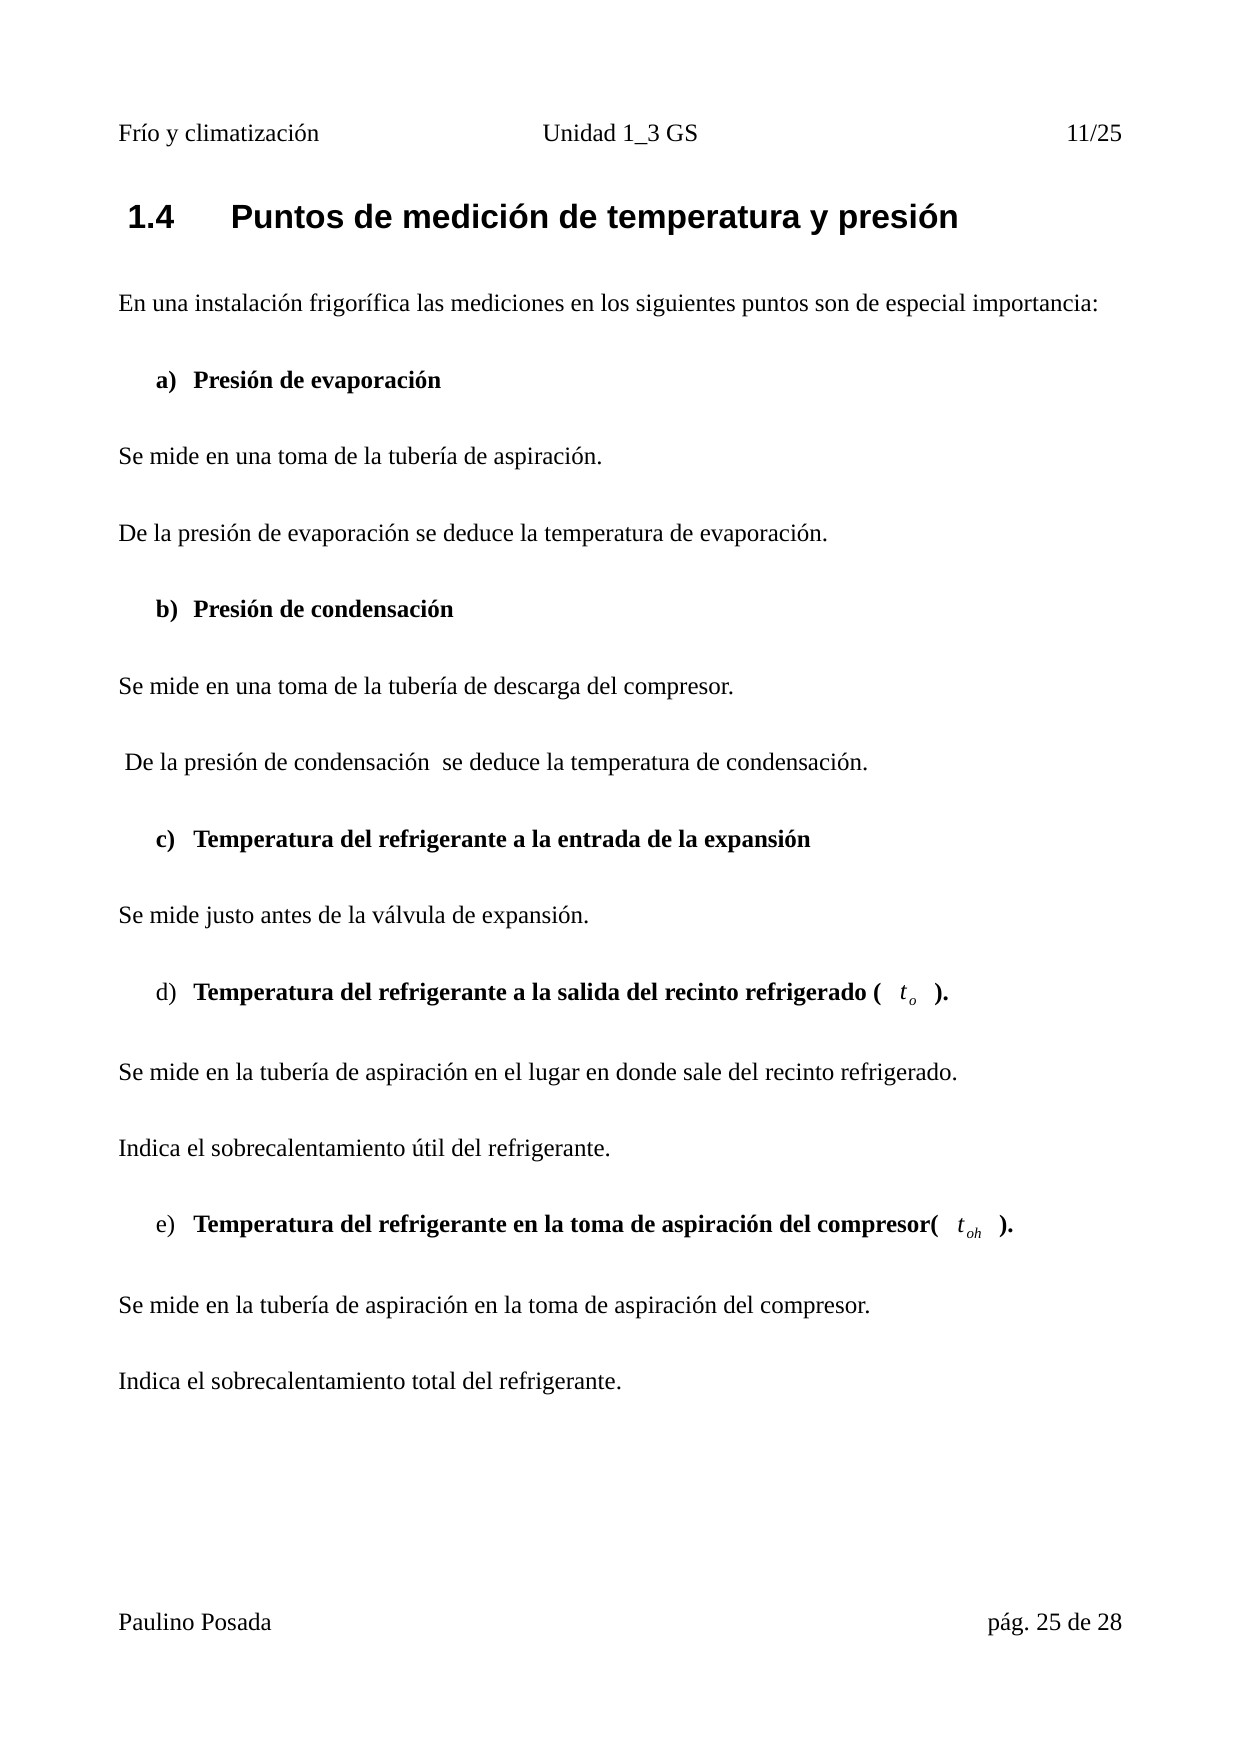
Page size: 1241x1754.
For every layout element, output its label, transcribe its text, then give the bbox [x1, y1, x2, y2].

text Se mide en una toma de la tubería de descarga del compresor. [118, 671, 1122, 699]
text Se mide en una toma de la tubería de aspiración. [118, 441, 1122, 470]
subtitle Puntos de medición de temperatura y presión [118, 197, 1122, 236]
list Presión de condensación [156, 594, 1122, 623]
text Se mide justo antes de la válvula de expansión. [118, 900, 1122, 929]
text De la presión de condensación se deduce la temperatura de condensación. [118, 747, 1122, 776]
list Presión de evaporación [156, 365, 1122, 394]
text De la presión de evaporación se deduce la temperatura de evaporación. [118, 518, 1122, 547]
text Indica el sobrecalentamiento total del refrigerante. [118, 1366, 1122, 1395]
list Indica el sobrecalentamiento útil del refrigerante. [118, 1133, 1122, 1162]
text En una instalación frigorífica las mediciones en los siguientes puntos son de especial importancia: [118, 288, 1122, 317]
list Se mide en la tubería de aspiración en el lugar en donde sale del recinto refrigerado. [118, 1057, 1122, 1085]
list Temperatura del refrigerante a la entrada de la expansión [156, 824, 1122, 852]
text Se mide en la tubería de aspiración en la toma de aspiración del compresor. [118, 1290, 1122, 1318]
list Temperatura del refrigerante a la salida del recinto refrigerado (). [156, 977, 1122, 1009]
list Temperatura del refrigerante en la toma de aspiración del compresor(). [156, 1209, 1122, 1242]
